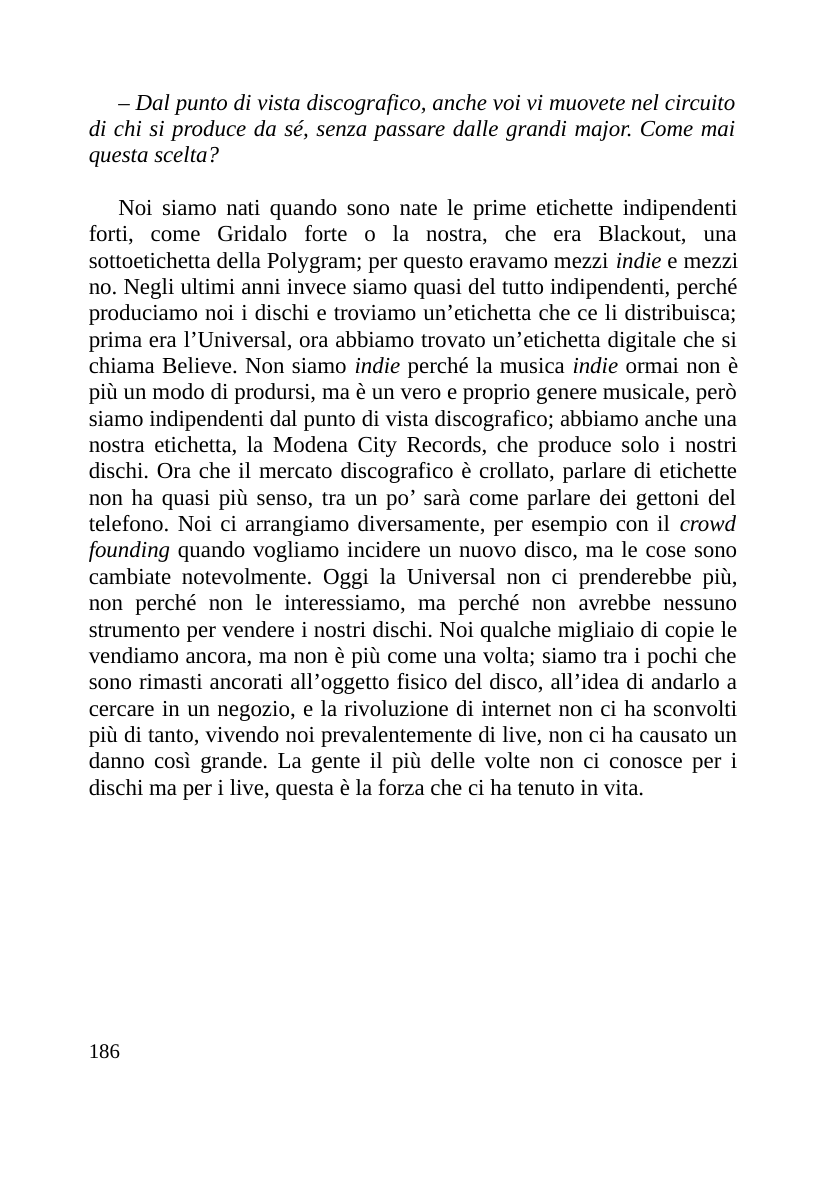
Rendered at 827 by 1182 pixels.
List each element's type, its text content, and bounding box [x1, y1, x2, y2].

text Noi siamo nati quando sono nate le prime etichette indipendenti forti, come Gridalo forte o la nostra, che era Blackout, una sottoetichetta della Polygram; per questo eravamo mezzi indie e mezzi no. Negli ultimi anni invece siamo quasi del tutto indipendenti, perché produciamo noi i dischi e troviamo un’etichetta che ce li distribuisca; prima era l’Universal, ora abbiamo trovato un’etichetta digitale che si chiama Believe. Non siamo indie perché la musica indie ormai non è più un modo di prodursi, ma è un vero e proprio genere musicale, però siamo indipendenti dal punto di vista discografico; abbiamo anche una nostra etichetta, la Modena City Records, che produce solo i nostri dischi. Ora che il mercato discografico è crollato, parlare di etichette non ha quasi più senso, tra un po’ sarà come parlare dei gettoni del telefono. Noi ci arrangiamo diversamente, per esempio con il crowd founding quando vogliamo incidere un nuovo disco, ma le cose sono cambiate notevolmente. Oggi la Universal non ci prenderebbe più, non perché non le interessiamo, ma perché non avrebbe nessuno strumento per vendere i nostri dischi. Noi qualche migliaio di copie le vendiamo ancora, ma non è più come una volta; siamo tra i pochi che sono rimasti ancorati all’oggetto fisico del disco, all’idea di andarlo a cercare in un negozio, e la rivoluzione di internet non ci ha sconvolti più di tanto, vivendo noi prevalentemente di live, non ci ha causato un danno così grande. La gente il più delle volte non ci conosce per i dischi ma per i live, questa è la forza che ci ha tenuto in vita. [88, 194, 738, 800]
text – Dal punto di vista discografico, anche voi vi muovete nel circuito di chi si produce da sé, senza passare dalle grandi major. Come mai questa scelta? [88, 88, 738, 168]
